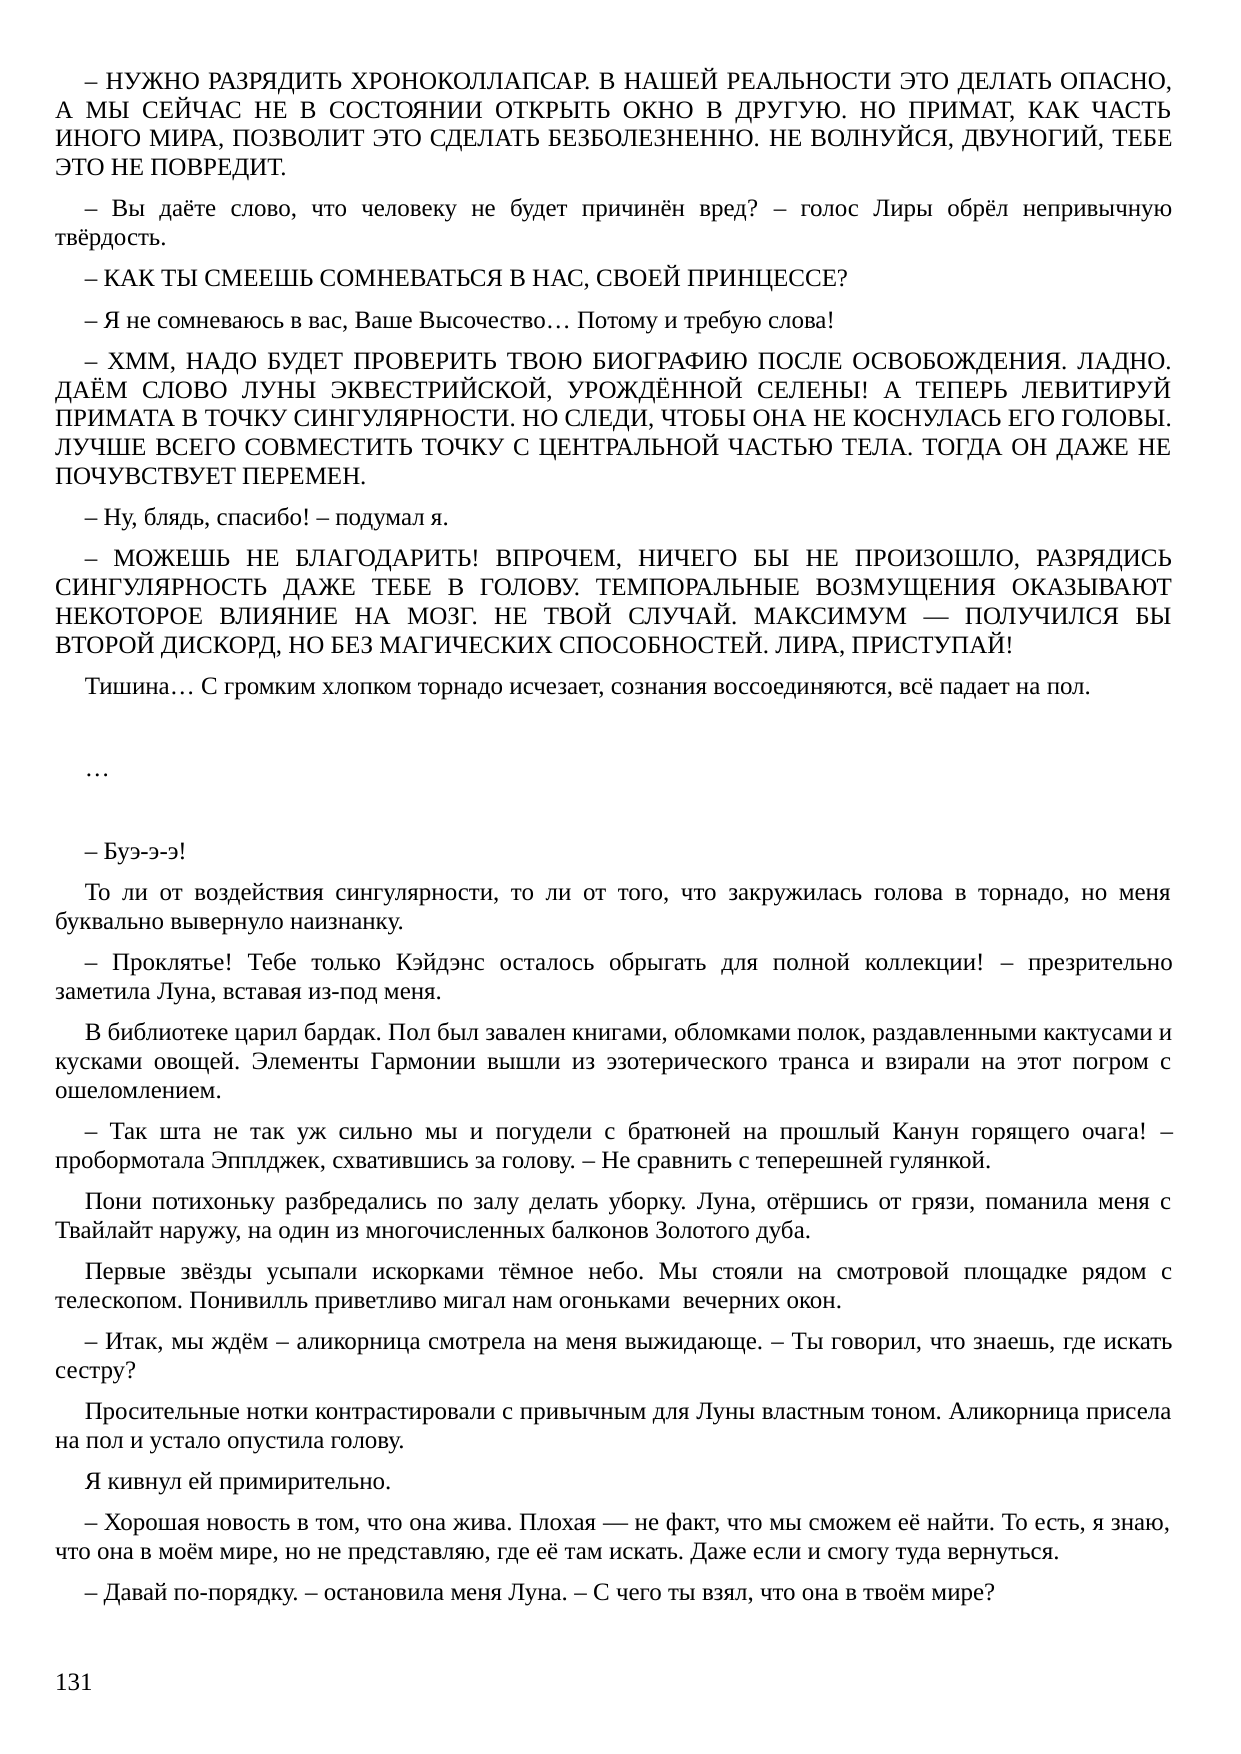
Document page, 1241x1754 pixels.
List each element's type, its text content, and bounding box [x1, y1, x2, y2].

text Пони потихоньку разбредались по залу делать уборку. Луна, отёршись от грязи, поманила меня с Твайлайт наружу, на один из многочисленных балконов Золотого дуба. [55, 1186, 1173, 1243]
text – Итак, мы ждём – аликорница смотрела на меня выжидающе. – Ты говорил, что знаешь, где искать сестру? [55, 1326, 1173, 1383]
text – Ну, блядь, спасибо! – подумал я. [55, 502, 1173, 531]
text – Я не сомневаюсь в вас, Ваше Высочество… Потому и требую слова! [55, 305, 1173, 333]
text – Хорошая новость в том, что она жива. Плохая — не факт, что мы сможем её найти. То есть, я знаю, что она в моём мире, но не представляю, где её там искать. Даже если и смогу туда вернуться. [55, 1507, 1173, 1565]
text – КАК ТЫ СМЕЕШЬ СОМНЕВАТЬСЯ В НАС, СВОЕЙ ПРИНЦЕССЕ? [55, 263, 1173, 292]
text Первые звёзды усыпали искорками тёмное небо. Мы стояли на смотровой площадке рядом с телескопом. Понивилль приветливо мигал нам огоньками вечерних окон. [55, 1256, 1173, 1313]
text – Так шта не так уж сильно мы и погудели с братюней на прошлый Канун горящего очага! – пробормотала Эпплджек, схватившись за голову. – Не сравнить с теперешней гулянкой. [55, 1116, 1173, 1173]
text – Проклятье! Тебе только Кэйдэнс осталось обрыгать для полной коллекции! – презрительно заметила Луна, вставая из-под меня. [55, 947, 1173, 1005]
text В библиотеке царил бардак. Пол был завален книгами, обломками полок, раздавленными кактусами и кусками овощей. Элементы Гармонии вышли из эзотерического транса и взирали на этот погром с ошеломлением. [55, 1017, 1173, 1103]
text – НУЖНО РАЗРЯДИТЬ ХРОНОКОЛЛАПСАР. В НАШЕЙ РЕАЛЬНОСТИ ЭТО ДЕЛАТЬ ОПАСНО, А МЫ СЕЙЧАС НЕ В СОСТОЯНИИ ОТКРЫТЬ ОКНО В ДРУГУЮ. НО ПРИМАТ, КАК ЧАСТЬ ИНОГО МИРА, ПОЗВОЛИТ ЭТО СДЕЛАТЬ БЕЗБОЛЕЗНЕННО. НЕ ВОЛНУЙСЯ, ДВУНОГИЙ, ТЕБЕ ЭТО НЕ ПОВРЕДИТ. [55, 66, 1173, 181]
text То ли от воздействия сингулярности, то ли от того, что закружилась голова в торнадо, но меня буквально вывернуло наизнанку. [55, 877, 1173, 935]
text Я кивнул ей примирительно. [55, 1466, 1173, 1495]
text Просительные нотки контрастировали с привычным для Луны властным тоном. Аликорница присела на пол и устало опустила голову. [55, 1396, 1173, 1453]
text – Буэ-э-э! [55, 836, 1173, 865]
text – Вы даёте слово, что человеку не будет причинён вред? – голос Лиры обрёл непривычную твёрдость. [55, 193, 1173, 251]
text Тишина… С громким хлопком торнадо исчезает, сознания воссоединяются, всё падает на пол. [55, 671, 1173, 700]
text … [55, 753, 1173, 782]
text – ХММ, НАДО БУДЕТ ПРОВЕРИТЬ ТВОЮ БИОГРАФИЮ ПОСЛЕ ОСВОБОЖДЕНИЯ. ЛАДНО. ДАЁМ СЛОВО ЛУНЫ ЭКВЕСТРИЙСКОЙ, УРОЖДЁННОЙ СЕЛЕНЫ! А ТЕПЕРЬ ЛЕВИТИРУЙ ПРИМАТА В ТОЧКУ СИНГУЛЯРНОСТИ. НО СЛЕДИ, ЧТОБЫ ОНА НЕ КОСНУЛАСЬ ЕГО ГОЛОВЫ. ЛУЧШЕ ВСЕГО СОВМЕСТИТЬ ТОЧКУ С ЦЕНТРАЛЬНОЙ ЧАСТЬЮ ТЕЛА. ТОГДА ОН ДАЖЕ НЕ ПОЧУВСТВУЕТ ПЕРЕМЕН. [55, 346, 1173, 490]
text – МОЖЕШЬ НЕ БЛАГОДАРИТЬ! ВПРОЧЕМ, НИЧЕГО БЫ НЕ ПРОИЗОШЛО, РАЗРЯДИСЬ СИНГУЛЯРНОСТЬ ДАЖЕ ТЕБЕ В ГОЛОВУ. ТЕМПОРАЛЬНЫЕ ВОЗМУЩЕНИЯ ОКАЗЫВАЮТ НЕКОТОРОЕ ВЛИЯНИЕ НА МОЗГ. НЕ ТВОЙ СЛУЧАЙ. МАКСИМУМ — ПОЛУЧИЛСЯ БЫ ВТОРОЙ ДИСКОРД, НО БЕЗ МАГИЧЕСКИХ СПОСОБНОСТЕЙ. ЛИРА, ПРИСТУПАЙ! [55, 543, 1173, 658]
text – Давай по-порядку. – остановила меня Луна. – С чего ты взял, что она в твоём мире? [55, 1577, 1173, 1606]
